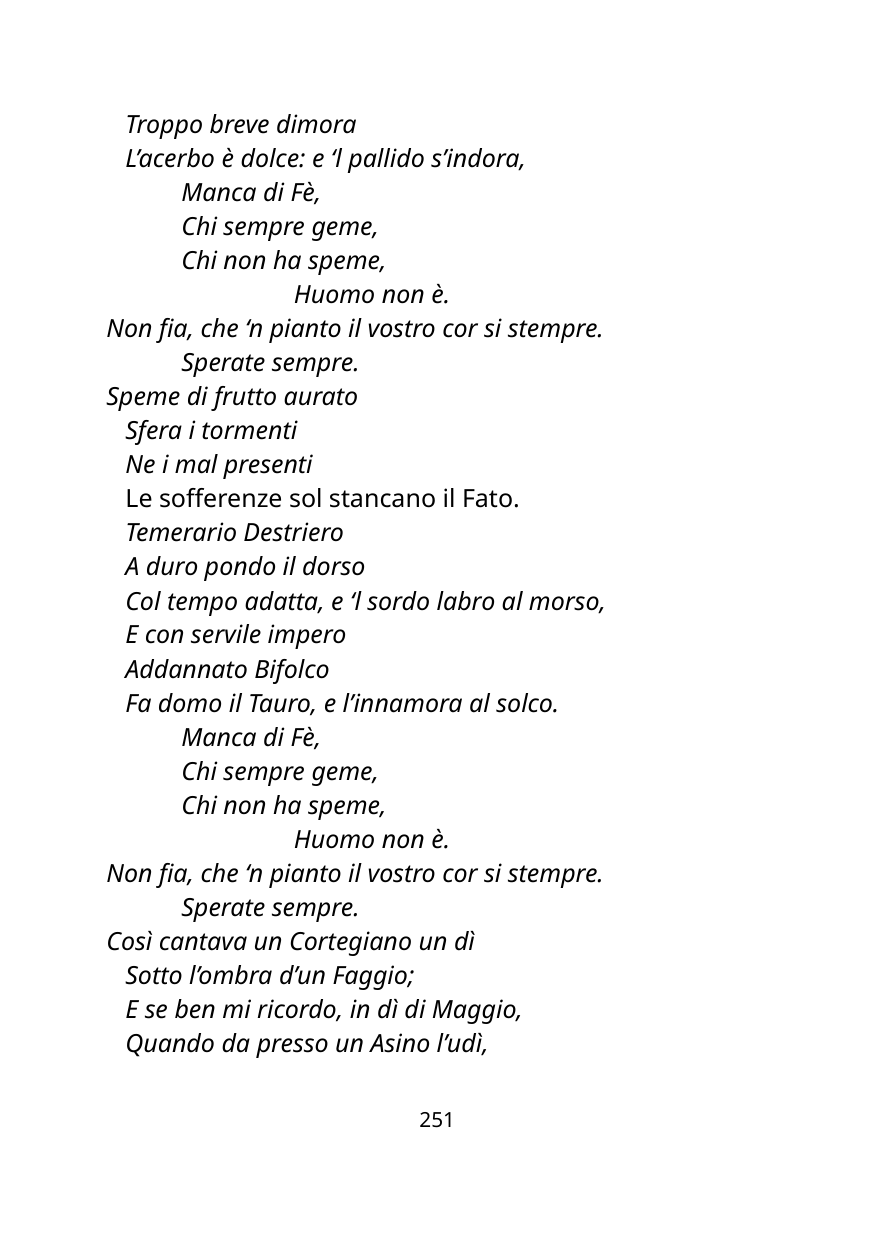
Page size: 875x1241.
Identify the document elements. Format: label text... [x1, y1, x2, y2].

text Speme di frutto aurato [106, 379, 768, 413]
text Così cantava un Cortegiano un dì [106, 924, 768, 958]
text Manca di Fè, [106, 719, 768, 753]
text Troppo breve dimora [125, 106, 768, 140]
text Huomo non è. [294, 822, 768, 856]
text Le sofferenze sol stancano il Fato. [125, 481, 768, 515]
text Addannato Bifolco [125, 651, 768, 685]
text Sperate sempre. [106, 890, 768, 924]
text Quando da presso un Asino l’udì, [125, 1026, 768, 1060]
text Col tempo adatta, e ‘l sordo labro al morso, [125, 583, 768, 617]
text L’acerbo è dolce: e ‘l pallido s’indora, [125, 140, 768, 174]
text Fa domo il Tauro, e l’innamora al solco. [125, 685, 768, 719]
text Temerario Destriero [125, 515, 768, 549]
text E con servile impero [125, 617, 768, 651]
text Manca di Fè, [106, 174, 768, 208]
text Non fia, che ‘n pianto il vostro cor si stempre. [106, 856, 768, 890]
text A duro pondo il dorso [125, 549, 768, 583]
text Non fia, che ‘n pianto il vostro cor si stempre. [106, 311, 768, 345]
text Sperate sempre. [106, 345, 768, 379]
text Chi sempre geme, [106, 753, 768, 787]
text Huomo non è. [294, 277, 768, 311]
text Chi sempre geme, [106, 208, 768, 242]
text Sotto l’ombra d’un Faggio; [125, 958, 768, 992]
text Chi non ha speme, [106, 242, 768, 277]
text Ne i mal presenti [125, 447, 768, 481]
text E se ben mi ricordo, in dì di Maggio, [125, 992, 768, 1026]
text Chi non ha speme, [106, 787, 768, 822]
text Sfera i tormenti [125, 413, 768, 447]
